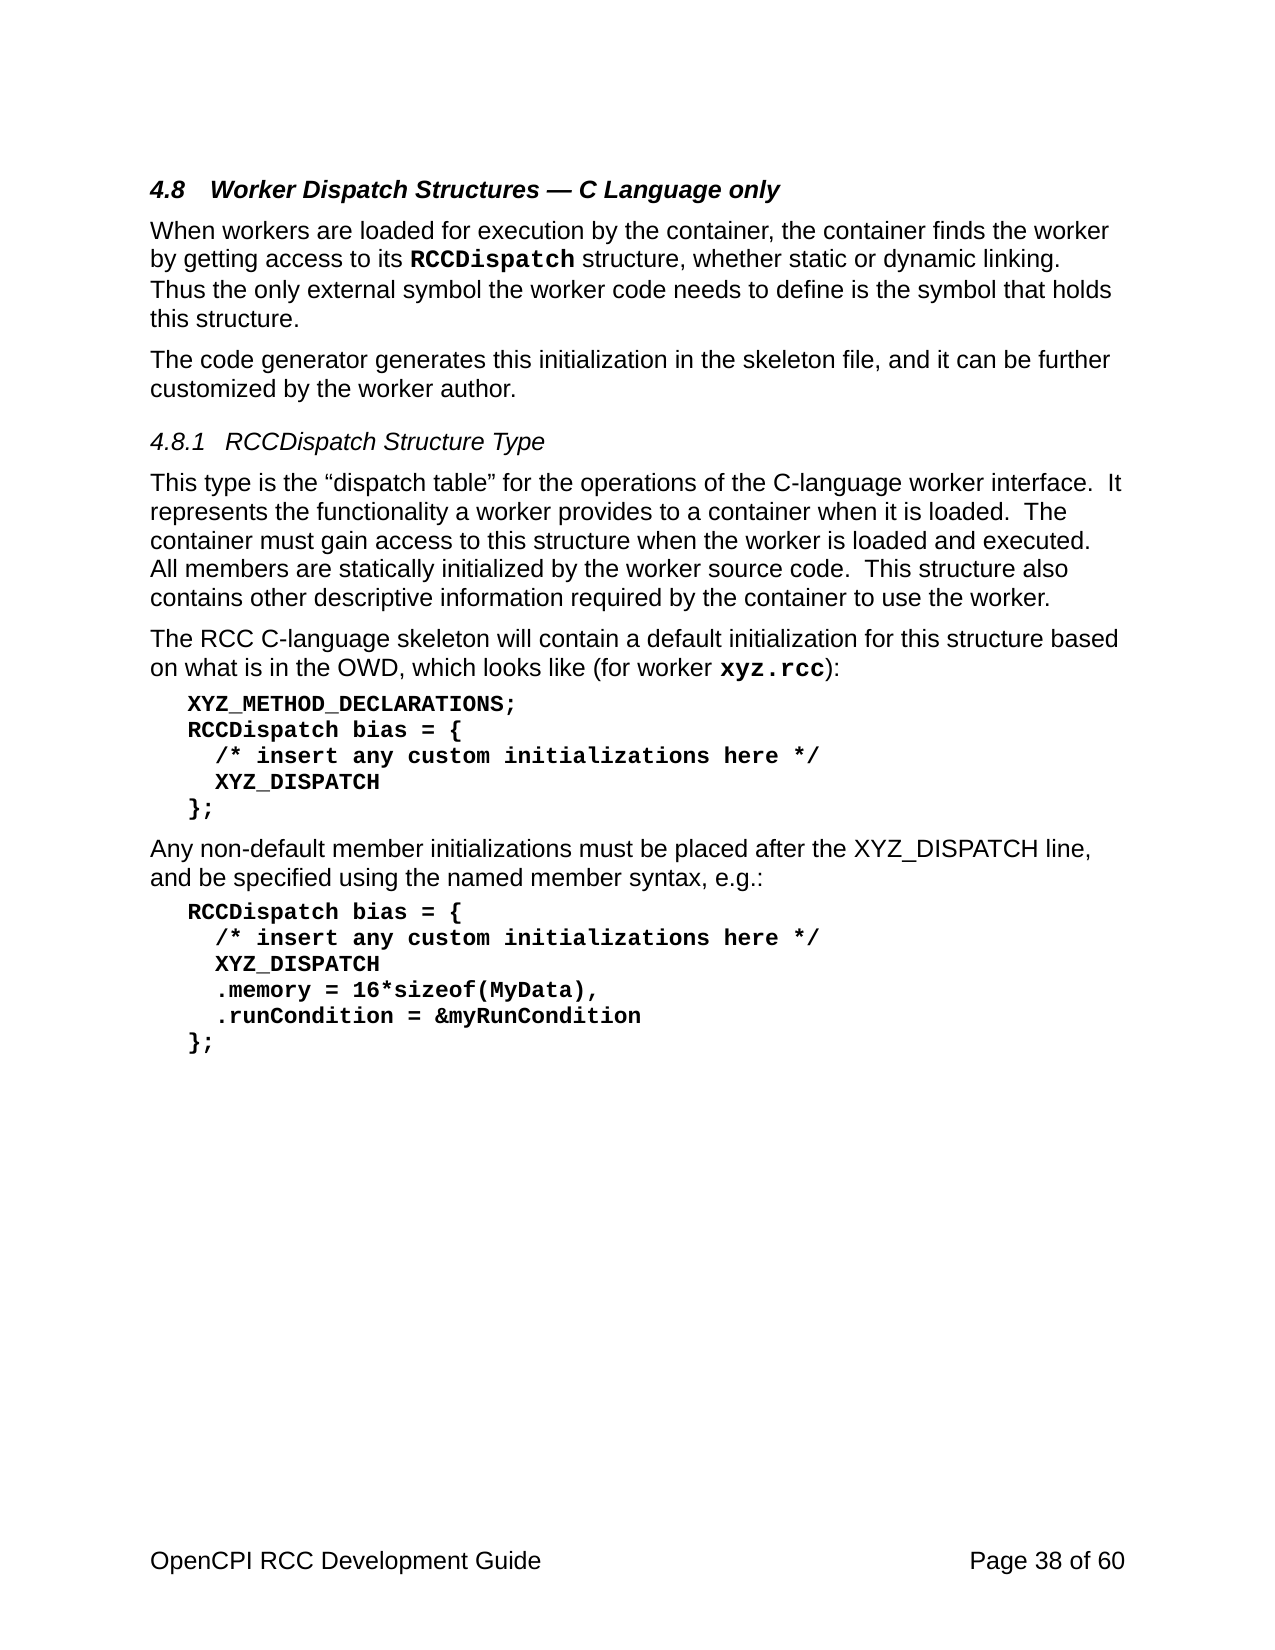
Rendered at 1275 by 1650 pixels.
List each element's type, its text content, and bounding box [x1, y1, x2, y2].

subtitle RCCDispatch Structure Type [150, 427, 1125, 456]
subtitle Worker Dispatch Structures — C Language only [150, 175, 1125, 204]
text RCCDispatch bias = { /* insert any custom initializations here */ XYZ_DISPATCH .memory = 16*sizeof(MyData), .runCondition = &myRunCondition }; [187, 901, 1125, 1056]
text The RCC C-language skeleton will contain a default initialization for this structure based on what is in the OWD, which looks like (for worker xyz.rcc): [150, 624, 1125, 683]
text When workers are loaded for execution by the container, the container finds the worker by getting access to its RCCDispatch structure, whether static or dynamic linking. Thus the only external symbol the worker code needs to define is the symbol that holds this structure. [150, 216, 1125, 333]
text Any non-default member initializations must be placed after the XYZ_DISPATCH line, and be specified using the named member syntax, e.g.: [150, 834, 1125, 892]
text XYZ_METHOD_DECLARATIONS; RCCDispatch bias = { /* insert any custom initializations here */ XYZ_DISPATCH }; [187, 692, 1125, 822]
text This type is the “dispatch table” for the operations of the C-language worker interface. It represents the functionality a worker provides to a container when it is loaded. The container must gain access to this structure when the worker is loaded and executed. All members are statically initialized by the worker source code. This structure also contains other descriptive information required by the container to use the worker. [150, 468, 1125, 612]
text The code generator generates this initialization in the skeleton file, and it can be further customized by the worker author. [150, 345, 1125, 402]
